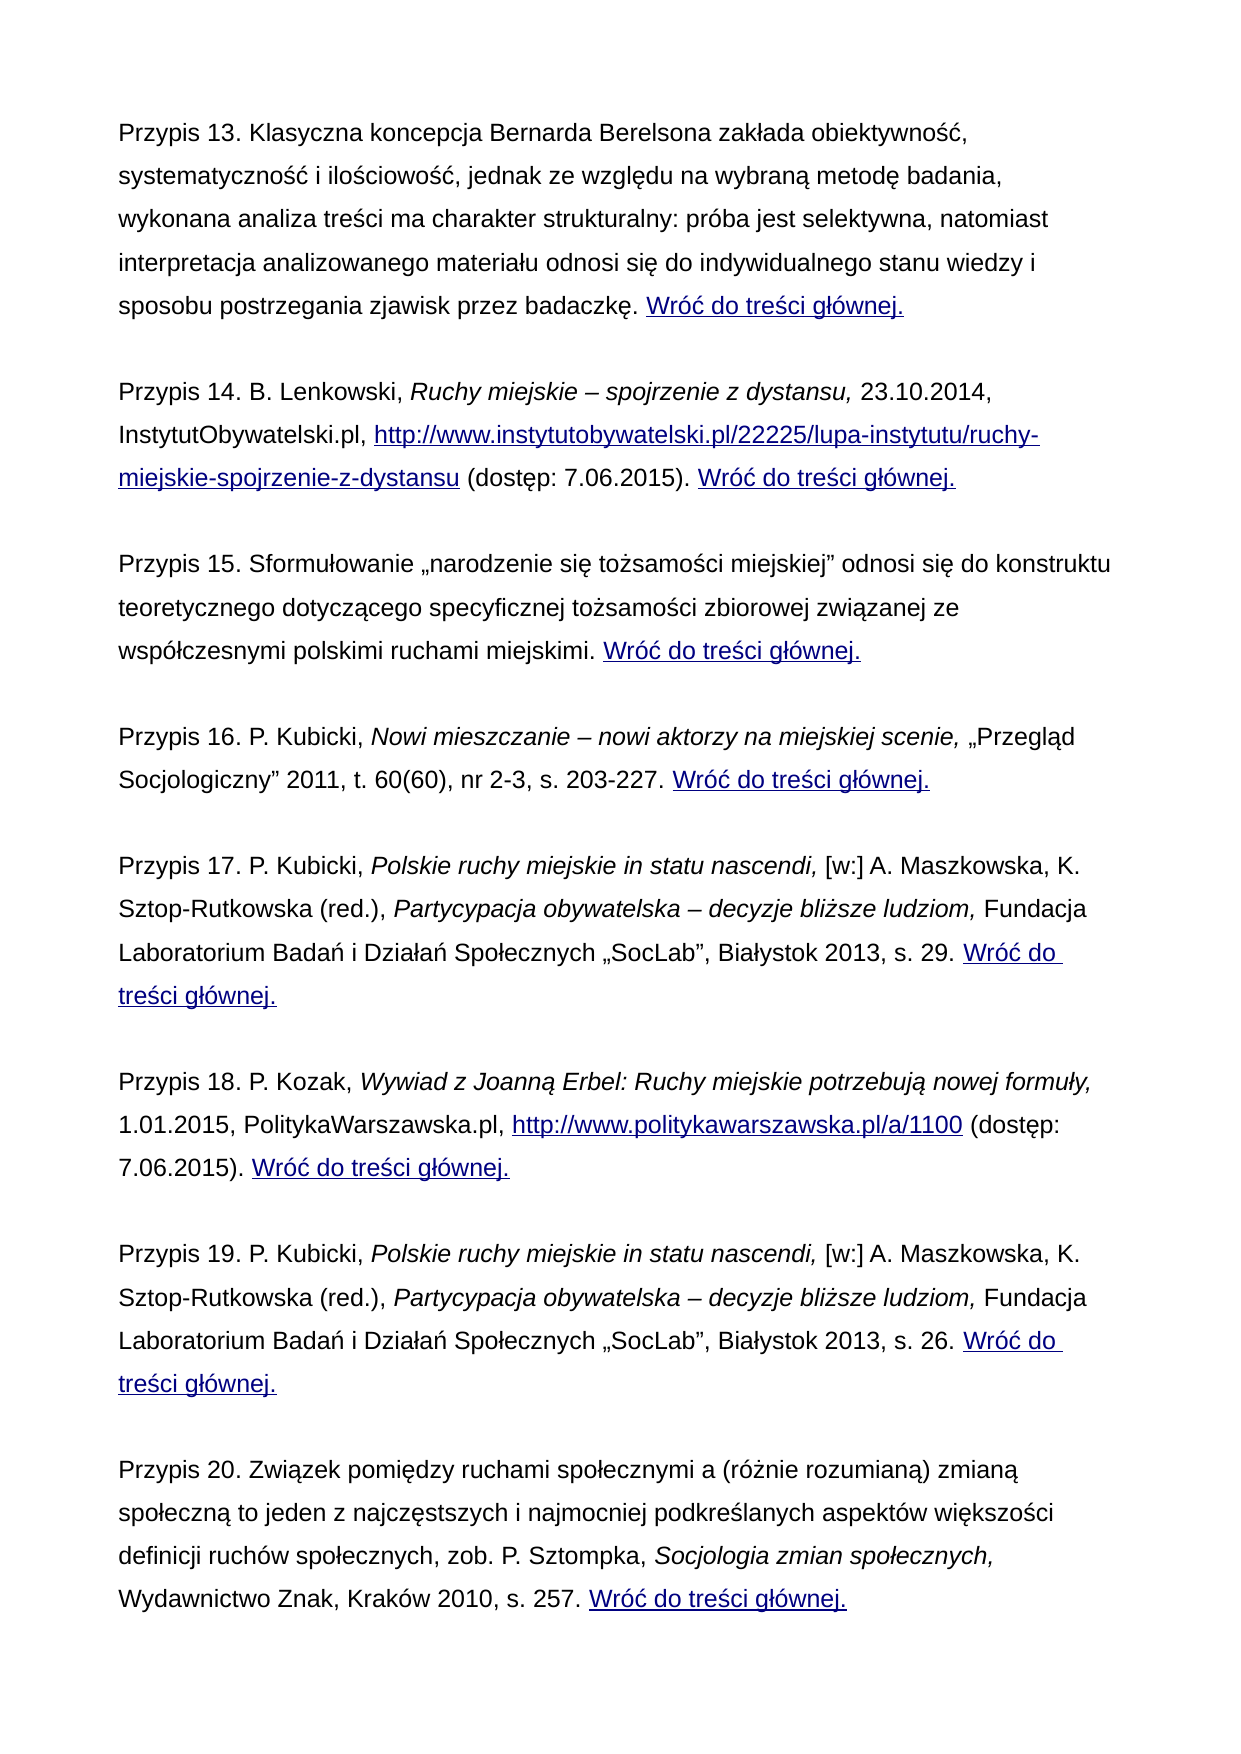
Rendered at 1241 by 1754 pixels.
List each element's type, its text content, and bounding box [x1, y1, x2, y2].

text Przypis 13. Klasyczna koncepcja Bernarda Berelsona zakłada obiektywność, systematyczność i ilościowość, jednak ze względu na wybraną metodę badania, wykonana analiza treści ma charakter strukturalny: próba jest selektywna, natomiast interpretacja analizowanego materiału odnosi się do indywidualnego stanu wiedzy i sposobu postrzegania zjawisk przez badaczkę. Wróć do treści głównej. [118, 118, 1122, 319]
text Przypis 16. P. Kubicki, Nowi mieszczanie – nowi aktorzy na miejskiej scenie, „Przegląd Socjologiczny” 2011, t. 60(60), nr 2-3, s. 203-227. Wróć do treści głównej. [118, 722, 1122, 794]
text Przypis 20. Związek pomiędzy ruchami społecznymi a (różnie rozumianą) zmianą społeczną to jeden z najczęstszych i najmocniej podkreślanych aspektów większości definicji ruchów społecznych, zob. P. Sztompka, Socjologia zmian społecznych, Wydawnictwo Znak, Kraków 2010, s. 257. Wróć do treści głównej. [118, 1455, 1122, 1613]
text Przypis 18. P. Kozak, Wywiad z Joanną Erbel: Ruchy miejskie potrzebują nowej formuły, 1.01.2015, PolitykaWarszawska.pl, http://www.politykawarszawska.pl/a/1100 (dostęp: 7.06.2015). Wróć do treści głównej. [118, 1067, 1122, 1182]
text Przypis 14. B. Lenkowski, Ruchy miejskie – spojrzenie z dystansu, 23.10.2014, InstytutObywatelski.pl, http://www.instytutobywatelski.pl/22225/lupa-instytutu/ruchy-miejskie-spojrzenie-z-dystansu (dostęp: 7.06.2015). Wróć do treści głównej. [118, 377, 1122, 492]
text Przypis 17. P. Kubicki, Polskie ruchy miejskie in statu nascendi, [w:] A. Maszkowska, K. Sztop-Rutkowska (red.), Partycypacja obywatelska – decyzje bliższe ludziom, Fundacja Laboratorium Badań i Działań Społecznych „SocLab”, Białystok 2013, s. 29. Wróć do treści głównej. [118, 851, 1122, 1009]
text Przypis 19. P. Kubicki, Polskie ruchy miejskie in statu nascendi, [w:] A. Maszkowska, K. Sztop-Rutkowska (red.), Partycypacja obywatelska – decyzje bliższe ludziom, Fundacja Laboratorium Badań i Działań Społecznych „SocLab”, Białystok 2013, s. 26. Wróć do treści głównej. [118, 1239, 1122, 1397]
text Przypis 15. Sformułowanie „narodzenie się tożsamości miejskiej” odnosi się do konstruktu teoretycznego dotyczącego specyficznej tożsamości zbiorowej związanej ze współczesnymi polskimi ruchami miejskimi. Wróć do treści głównej. [118, 549, 1122, 664]
